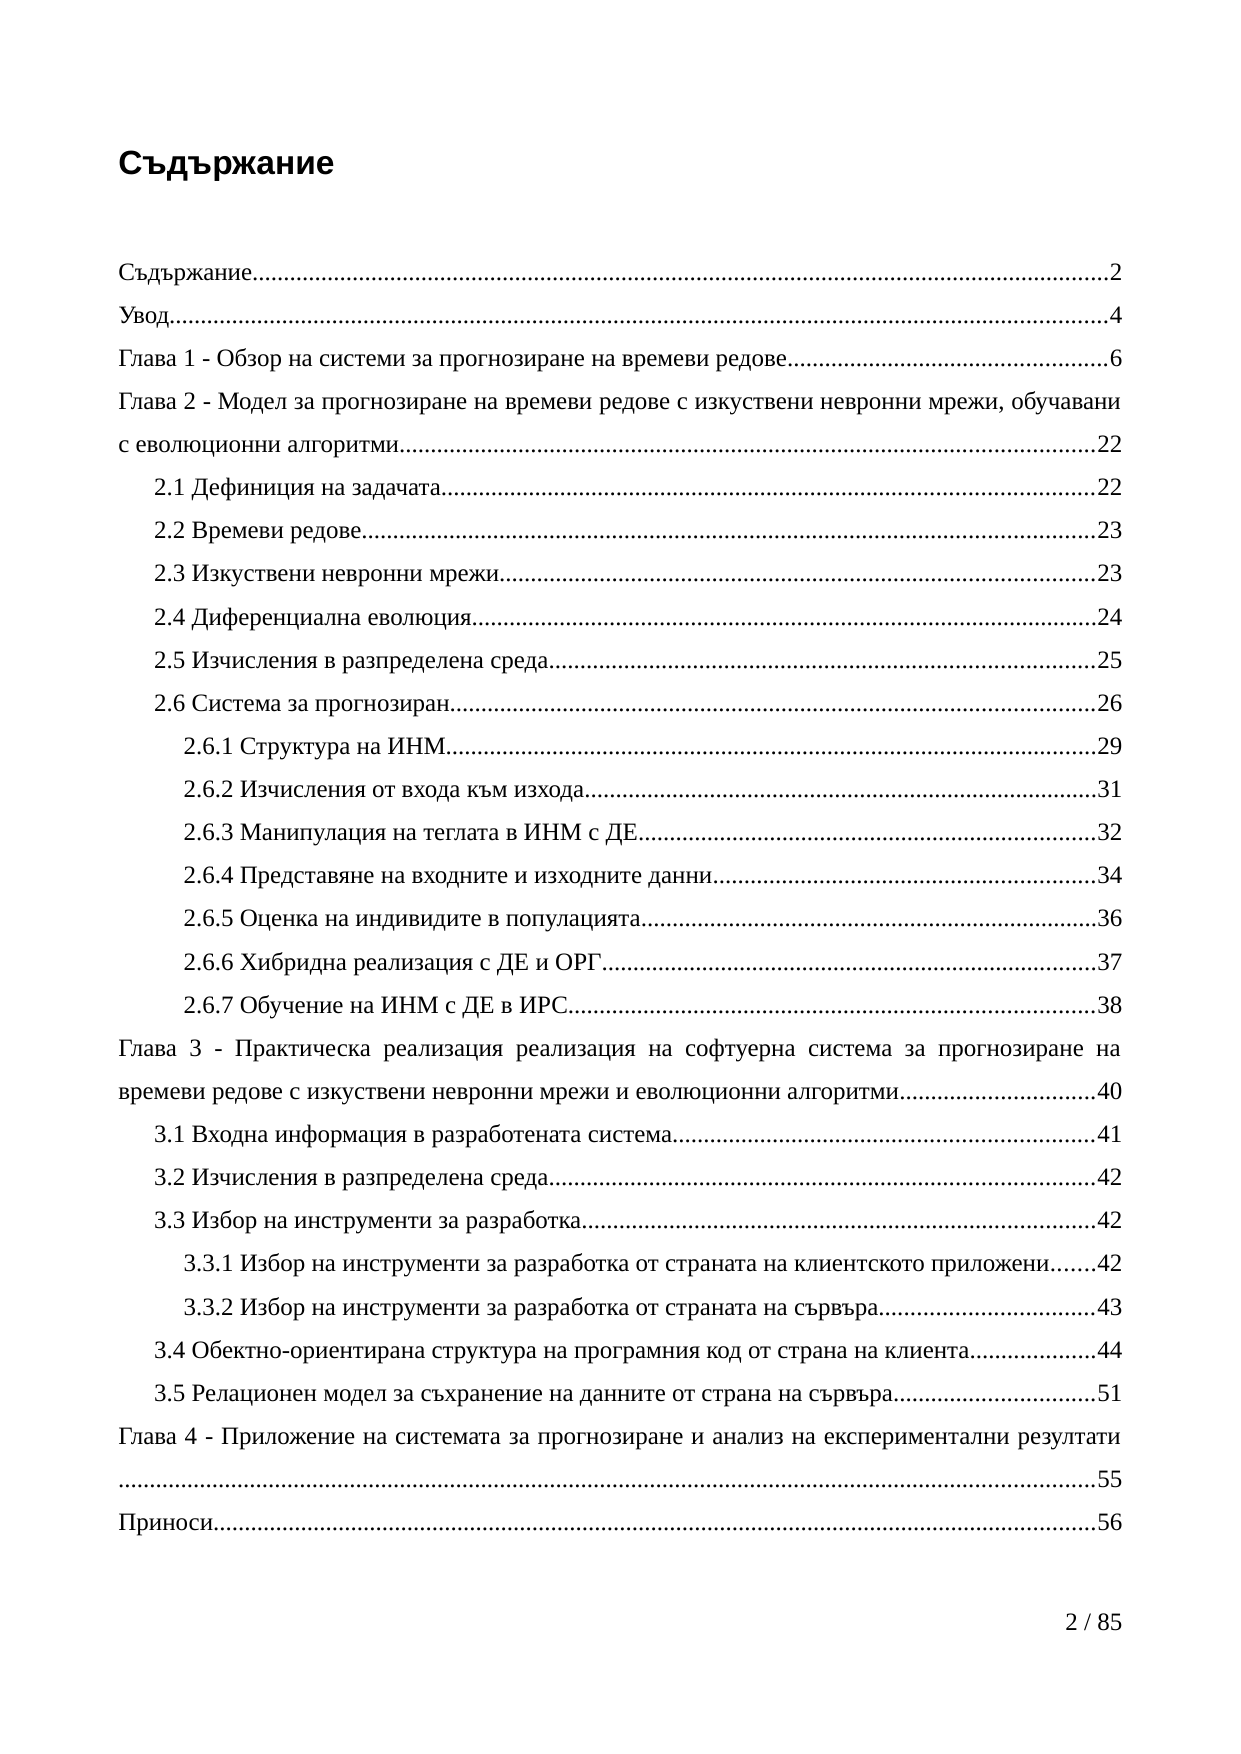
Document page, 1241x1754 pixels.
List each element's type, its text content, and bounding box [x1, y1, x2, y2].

text 2.6.1 Структура на ИНМ 29 [177, 731, 1122, 760]
text 3.3.1 Избор на инструменти за разработка от страната на клиентското приложени 42 [177, 1248, 1122, 1277]
text Глава 1 - Обзор на системи за прогнозиране на времеви редове 6 [118, 343, 1122, 372]
subtitle Съдържание [118, 143, 1122, 182]
text 3.4 Обектно-ориентирана структура на програмния код от страна на клиента 44 [148, 1335, 1122, 1363]
text 2.6 Система за прогнозиран 26 [148, 688, 1122, 717]
text 3.3 Избор на инструменти за разработка 42 [148, 1205, 1122, 1234]
text Глава 2 - Модел за прогнозиране на времеви редове с изкуствени невронни мрежи, обучавани с еволюционни алгоритми 22 [118, 386, 1122, 458]
text 3.5 Релационен модел за съхранение на данните от страна на сървъра 51 [148, 1378, 1122, 1407]
text 3.2 Изчисления в разпределена среда 42 [148, 1162, 1122, 1191]
text Приноси 56 [118, 1507, 1122, 1536]
text Глава 4 - Приложение на системата за прогнозиране и анализ на експериментални резултати 55 [118, 1421, 1122, 1493]
text 3.1 Входна информация в разработената система 41 [148, 1119, 1122, 1148]
text 2.6.7 Обучение на ИНМ с ДЕ в ИРС 38 [177, 990, 1122, 1018]
text 2.3 Изкуствени невронни мрежи 23 [148, 558, 1122, 587]
text 2.1 Дефиниция на задачата 22 [148, 472, 1122, 501]
text 2.2 Времеви редове 23 [148, 515, 1122, 544]
text 2.5 Изчисления в разпределена среда 25 [148, 645, 1122, 673]
text 2.6.5 Оценка на индивидите в популацията 36 [177, 903, 1122, 932]
text 2.6.6 Хибридна реализация с ДЕ и ОРГ 37 [177, 947, 1122, 975]
text 2.6.2 Изчисления от входа към изхода 31 [177, 774, 1122, 803]
text 2.6.3 Манипулация на теглата в ИНМ с ДЕ 32 [177, 817, 1122, 846]
text Съдържание 2 [118, 257, 1122, 285]
text 2.6.4 Представяне на входните и изходните данни 34 [177, 860, 1122, 889]
text Глава 3 - Практическа реализация реализация на софтуерна система за прогнозиране на времеви редове с изкуствени невронни мрежи и еволюционни алгоритми 40 [118, 1033, 1122, 1105]
text 2.4 Диференциална еволюция 24 [148, 602, 1122, 630]
text 3.3.2 Избор на инструменти за разработка от страната на сървъра 43 [177, 1292, 1122, 1320]
text Увод 4 [118, 300, 1122, 328]
